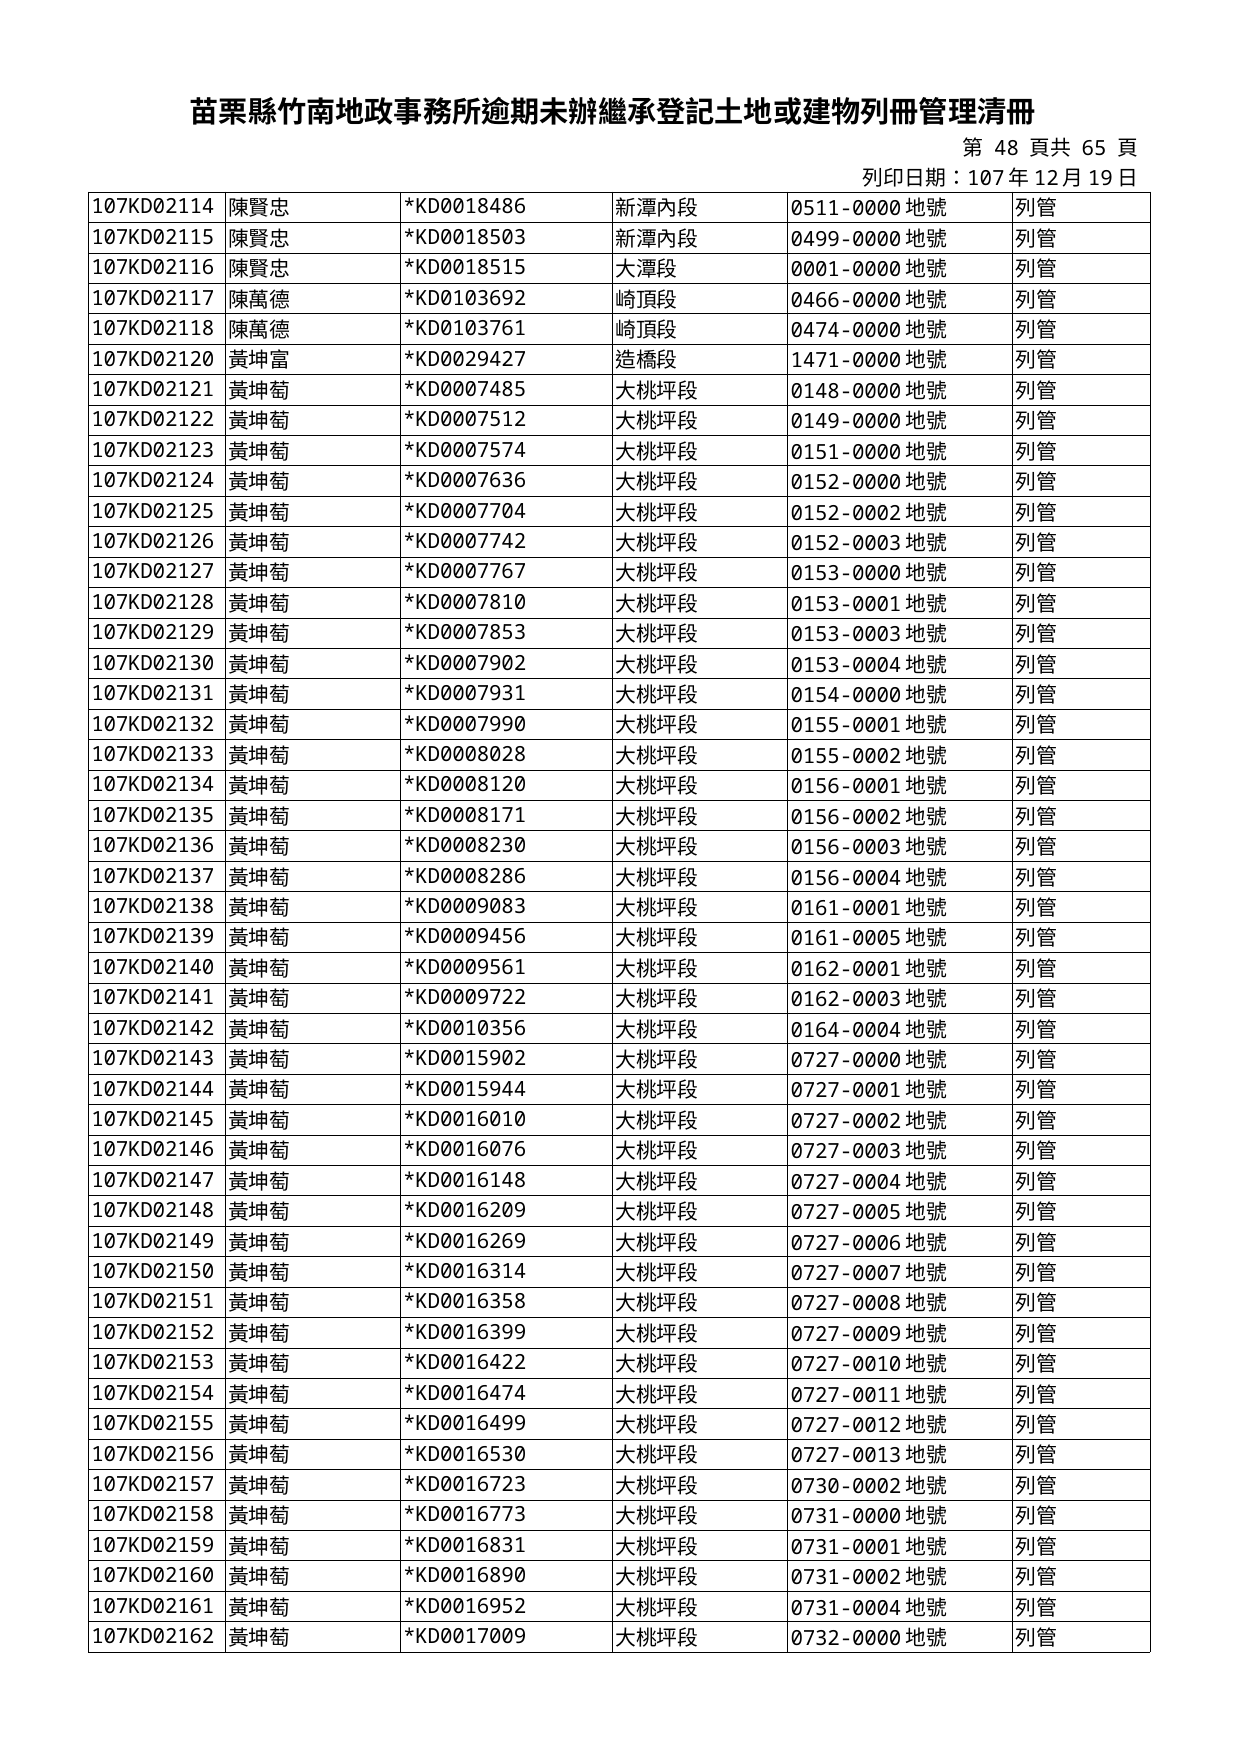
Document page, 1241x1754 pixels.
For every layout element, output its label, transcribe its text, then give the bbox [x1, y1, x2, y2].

table_cell *KD0008230 [401, 831, 612, 861]
table_cell 107KD02133 [89, 740, 225, 769]
table_cell 0727-0013地號 [788, 1440, 1012, 1469]
table_cell 0499-0000地號 [788, 223, 1012, 252]
table_cell 0164-0004地號 [788, 1014, 1012, 1043]
table_cell 新潭內段 [613, 193, 787, 222]
table_cell *KD0016474 [401, 1379, 612, 1408]
table_cell 0730-0002地號 [788, 1470, 1012, 1499]
table_cell *KD0008120 [401, 771, 612, 800]
table_cell *KD0016952 [401, 1592, 612, 1621]
table_cell 107KD02142 [89, 1014, 225, 1043]
table_cell 崎頂段 [613, 314, 787, 344]
table_cell 107KD02135 [89, 801, 225, 830]
table_cell *KD0016010 [401, 1105, 612, 1134]
table_cell 107KD02144 [89, 1075, 225, 1104]
table_cell 107KD02134 [89, 771, 225, 800]
table_cell *KD0016399 [401, 1318, 612, 1347]
table_cell 列管 [1013, 1288, 1150, 1317]
table_cell 列管 [1013, 649, 1150, 678]
table_cell 黃坤萄 [226, 1470, 400, 1499]
table_cell 造橋段 [613, 345, 787, 374]
table_cell 大桃坪段 [613, 1014, 787, 1043]
table_cell 大潭段 [613, 254, 787, 283]
table_cell 黃坤萄 [226, 1257, 400, 1287]
table_cell 0727-0006地號 [788, 1227, 1012, 1256]
table_cell 列管 [1013, 740, 1150, 769]
table_cell 陳萬德 [226, 314, 400, 344]
table_cell 大桃坪段 [613, 1501, 787, 1530]
table_cell 列管 [1013, 1622, 1150, 1652]
table_cell 0156-0002地號 [788, 801, 1012, 830]
table_cell 黃坤萄 [226, 436, 400, 465]
table_cell 大桃坪段 [613, 1592, 787, 1621]
table_cell 107KD02124 [89, 466, 225, 496]
table_cell 列管 [1013, 831, 1150, 861]
table_cell 陳賢忠 [226, 193, 400, 222]
table_cell 黃坤萄 [226, 406, 400, 435]
table_cell 0149-0000地號 [788, 406, 1012, 435]
table_cell 黃坤萄 [226, 1318, 400, 1347]
table_cell 列管 [1013, 1440, 1150, 1469]
table_cell 黃坤萄 [226, 466, 400, 496]
table_cell 大桃坪段 [613, 466, 787, 496]
table_cell 0001-0000地號 [788, 254, 1012, 283]
table_cell 黃坤萄 [226, 1196, 400, 1226]
table_cell 大桃坪段 [613, 740, 787, 769]
table_cell 107KD02132 [89, 710, 225, 739]
table_cell 107KD02149 [89, 1227, 225, 1256]
table_cell 黃坤萄 [226, 710, 400, 739]
table_cell 0153-0001地號 [788, 588, 1012, 617]
table_cell 黃坤萄 [226, 923, 400, 952]
table_cell *KD0016890 [401, 1561, 612, 1591]
table_cell *KD0009722 [401, 984, 612, 1013]
table_cell 大桃坪段 [613, 1531, 787, 1560]
table_cell 黃坤萄 [226, 1440, 400, 1469]
table_cell 大桃坪段 [613, 1044, 787, 1074]
table_cell 大桃坪段 [613, 406, 787, 435]
table_cell 0511-0000地號 [788, 193, 1012, 222]
table_cell 列管 [1013, 953, 1150, 982]
table_cell 0152-0002地號 [788, 497, 1012, 526]
table_cell 大桃坪段 [613, 831, 787, 861]
table_cell 黃坤萄 [226, 649, 400, 678]
table_cell 0151-0000地號 [788, 436, 1012, 465]
table_cell 列管 [1013, 193, 1150, 222]
table_cell 列管 [1013, 892, 1150, 922]
table_cell *KD0103692 [401, 284, 612, 313]
table_cell *KD0007704 [401, 497, 612, 526]
table_cell *KD0016773 [401, 1501, 612, 1530]
table_cell 黃坤萄 [226, 558, 400, 587]
table_cell 列管 [1013, 345, 1150, 374]
table_cell 大桃坪段 [613, 436, 787, 465]
table_cell 0727-0009地號 [788, 1318, 1012, 1347]
table_cell 1471-0000地號 [788, 345, 1012, 374]
table_cell 107KD02118 [89, 314, 225, 344]
table_cell 大桃坪段 [613, 1257, 787, 1287]
table_cell 列管 [1013, 619, 1150, 648]
table_cell *KD0103761 [401, 314, 612, 344]
table_cell 0727-0005地號 [788, 1196, 1012, 1226]
table_cell 列管 [1013, 984, 1150, 1013]
table_cell 黃坤萄 [226, 1227, 400, 1256]
table_cell *KD0007742 [401, 527, 612, 557]
table_cell 107KD02122 [89, 406, 225, 435]
table_cell 陳賢忠 [226, 254, 400, 283]
table_cell 列管 [1013, 406, 1150, 435]
table_cell *KD0007990 [401, 710, 612, 739]
table_cell 列管 [1013, 1105, 1150, 1134]
table_cell *KD0016530 [401, 1440, 612, 1469]
table_cell 0156-0003地號 [788, 831, 1012, 861]
table_cell 0474-0000地號 [788, 314, 1012, 344]
table_cell *KD0016148 [401, 1166, 612, 1195]
table_cell *KD0018515 [401, 254, 612, 283]
table_cell 107KD02114 [89, 193, 225, 222]
table_cell 107KD02155 [89, 1409, 225, 1439]
table_cell 107KD02143 [89, 1044, 225, 1074]
table_cell 0727-0012地號 [788, 1409, 1012, 1439]
table_cell 黃坤萄 [226, 1409, 400, 1439]
table_cell 列管 [1013, 466, 1150, 496]
table_cell 107KD02120 [89, 345, 225, 374]
table_cell 黃坤萄 [226, 801, 400, 830]
table_cell 陳賢忠 [226, 223, 400, 252]
table_cell 黃坤萄 [226, 679, 400, 709]
table_cell 大桃坪段 [613, 1166, 787, 1195]
table_cell *KD0016076 [401, 1136, 612, 1165]
table_cell 0731-0002地號 [788, 1561, 1012, 1591]
table_cell 列管 [1013, 1196, 1150, 1226]
table_cell 黃坤萄 [226, 1592, 400, 1621]
table_cell 列管 [1013, 1501, 1150, 1530]
table_cell *KD0016499 [401, 1409, 612, 1439]
table_cell 107KD02161 [89, 1592, 225, 1621]
table_cell *KD0029427 [401, 345, 612, 374]
table_cell 0727-0003地號 [788, 1136, 1012, 1165]
table_cell 0727-0001地號 [788, 1075, 1012, 1104]
table_cell 0153-0000地號 [788, 558, 1012, 587]
table_cell *KD0016269 [401, 1227, 612, 1256]
table_cell 大桃坪段 [613, 1288, 787, 1317]
table_cell 107KD02141 [89, 984, 225, 1013]
table_cell 大桃坪段 [613, 497, 787, 526]
table_cell *KD0016422 [401, 1349, 612, 1378]
table_cell 列管 [1013, 1349, 1150, 1378]
table_cell 大桃坪段 [613, 1105, 787, 1134]
table_cell 黃坤萄 [226, 740, 400, 769]
table_cell 107KD02129 [89, 619, 225, 648]
table_cell 列管 [1013, 375, 1150, 404]
table_cell *KD0015902 [401, 1044, 612, 1074]
table_cell 大桃坪段 [613, 862, 787, 891]
table_cell 黃坤萄 [226, 1622, 400, 1652]
table_cell 107KD02130 [89, 649, 225, 678]
table_cell 大桃坪段 [613, 892, 787, 922]
table_cell 107KD02145 [89, 1105, 225, 1134]
table_cell 0152-0000地號 [788, 466, 1012, 496]
table_cell 107KD02157 [89, 1470, 225, 1499]
table_cell 大桃坪段 [613, 558, 787, 587]
table_cell 0162-0001地號 [788, 953, 1012, 982]
table_cell 黃坤萄 [226, 771, 400, 800]
table_cell *KD0010356 [401, 1014, 612, 1043]
table_cell 大桃坪段 [613, 1227, 787, 1256]
table_cell 列管 [1013, 497, 1150, 526]
table_cell 107KD02117 [89, 284, 225, 313]
table_cell 107KD02126 [89, 527, 225, 557]
table_cell 107KD02154 [89, 1379, 225, 1408]
table_cell 列管 [1013, 436, 1150, 465]
table_cell 0731-0001地號 [788, 1531, 1012, 1560]
table_cell 黃坤萄 [226, 1561, 400, 1591]
table_cell 大桃坪段 [613, 1379, 787, 1408]
table_cell *KD0008171 [401, 801, 612, 830]
table_cell 大桃坪段 [613, 953, 787, 982]
table_cell 0152-0003地號 [788, 527, 1012, 557]
table_cell 0731-0004地號 [788, 1592, 1012, 1621]
table_cell 列管 [1013, 1044, 1150, 1074]
table_cell 黃坤萄 [226, 953, 400, 982]
table_cell 大桃坪段 [613, 1349, 787, 1378]
table_cell 107KD02123 [89, 436, 225, 465]
table_cell 大桃坪段 [613, 649, 787, 678]
table_cell 新潭內段 [613, 223, 787, 252]
table_cell 大桃坪段 [613, 923, 787, 952]
table_cell 0731-0000地號 [788, 1501, 1012, 1530]
table_cell 大桃坪段 [613, 1470, 787, 1499]
table_cell *KD0008028 [401, 740, 612, 769]
table_cell 大桃坪段 [613, 679, 787, 709]
table_cell *KD0007902 [401, 649, 612, 678]
table_cell 列管 [1013, 588, 1150, 617]
table_cell 0153-0003地號 [788, 619, 1012, 648]
table_cell 列管 [1013, 223, 1150, 252]
table_cell 列管 [1013, 862, 1150, 891]
table_cell 0154-0000地號 [788, 679, 1012, 709]
table_cell 107KD02128 [89, 588, 225, 617]
table_cell *KD0016314 [401, 1257, 612, 1287]
table_cell 黃坤萄 [226, 892, 400, 922]
table_cell 黃坤萄 [226, 1379, 400, 1408]
table_cell 陳萬德 [226, 284, 400, 313]
table_cell *KD0017009 [401, 1622, 612, 1652]
table_cell 黃坤萄 [226, 497, 400, 526]
table_cell 0727-0004地號 [788, 1166, 1012, 1195]
table_cell 黃坤萄 [226, 1531, 400, 1560]
table_cell 黃坤萄 [226, 862, 400, 891]
table_cell 黃坤萄 [226, 1014, 400, 1043]
table_cell 黃坤萄 [226, 1501, 400, 1530]
table_cell 列管 [1013, 1014, 1150, 1043]
table_cell 107KD02137 [89, 862, 225, 891]
table_cell 大桃坪段 [613, 588, 787, 617]
table_cell *KD0015944 [401, 1075, 612, 1104]
table_cell 黃坤萄 [226, 527, 400, 557]
table_cell *KD0007574 [401, 436, 612, 465]
table_cell 大桃坪段 [613, 710, 787, 739]
table_cell *KD0007512 [401, 406, 612, 435]
table_cell 黃坤萄 [226, 1136, 400, 1165]
table_cell 黃坤萄 [226, 1075, 400, 1104]
table_cell 大桃坪段 [613, 771, 787, 800]
table_cell 0727-0002地號 [788, 1105, 1012, 1134]
table_cell *KD0007853 [401, 619, 612, 648]
table_cell *KD0007485 [401, 375, 612, 404]
table_cell *KD0009083 [401, 892, 612, 922]
table_cell 大桃坪段 [613, 1196, 787, 1226]
table_cell 列管 [1013, 1136, 1150, 1165]
table_cell 0155-0002地號 [788, 740, 1012, 769]
table_cell 107KD02156 [89, 1440, 225, 1469]
table_cell 107KD02140 [89, 953, 225, 982]
table_cell 列管 [1013, 527, 1150, 557]
table_cell 107KD02147 [89, 1166, 225, 1195]
table_cell 列管 [1013, 1409, 1150, 1439]
table_cell *KD0007810 [401, 588, 612, 617]
table_cell 列管 [1013, 314, 1150, 344]
table_cell 大桃坪段 [613, 375, 787, 404]
table_cell 大桃坪段 [613, 1440, 787, 1469]
table_cell 大桃坪段 [613, 1561, 787, 1591]
table_cell 107KD02151 [89, 1288, 225, 1317]
table_cell 黃坤萄 [226, 831, 400, 861]
table_cell 大桃坪段 [613, 1622, 787, 1652]
table_cell 黃坤萄 [226, 1166, 400, 1195]
table_cell 列管 [1013, 1227, 1150, 1256]
table_cell 0155-0001地號 [788, 710, 1012, 739]
table_cell 列管 [1013, 801, 1150, 830]
table_cell 0732-0000地號 [788, 1622, 1012, 1652]
table_cell *KD0009456 [401, 923, 612, 952]
table_cell 107KD02160 [89, 1561, 225, 1591]
table_cell 107KD02158 [89, 1501, 225, 1530]
table_cell 黃坤富 [226, 345, 400, 374]
table_cell 0161-0005地號 [788, 923, 1012, 952]
table_cell 0727-0008地號 [788, 1288, 1012, 1317]
table_cell 大桃坪段 [613, 801, 787, 830]
table_cell 107KD02121 [89, 375, 225, 404]
table_cell 107KD02125 [89, 497, 225, 526]
table_cell 107KD02148 [89, 1196, 225, 1226]
table_cell 列管 [1013, 771, 1150, 800]
table_cell *KD0007636 [401, 466, 612, 496]
table_cell 107KD02162 [89, 1622, 225, 1652]
table_cell 107KD02138 [89, 892, 225, 922]
table_cell 列管 [1013, 1257, 1150, 1287]
table_cell 0727-0000地號 [788, 1044, 1012, 1074]
table_cell 107KD02139 [89, 923, 225, 952]
table_cell *KD0016358 [401, 1288, 612, 1317]
table_cell *KD0016723 [401, 1470, 612, 1499]
table_cell 0727-0010地號 [788, 1349, 1012, 1378]
table_cell 列管 [1013, 254, 1150, 283]
table_cell 列管 [1013, 1531, 1150, 1560]
table_cell *KD0007767 [401, 558, 612, 587]
table_cell 107KD02152 [89, 1318, 225, 1347]
table_cell *KD0016209 [401, 1196, 612, 1226]
table_cell 列管 [1013, 1561, 1150, 1591]
table_cell *KD0018503 [401, 223, 612, 252]
table_cell 0162-0003地號 [788, 984, 1012, 1013]
table_cell 0156-0001地號 [788, 771, 1012, 800]
table_cell 列管 [1013, 1166, 1150, 1195]
table_cell 大桃坪段 [613, 984, 787, 1013]
table_cell 列管 [1013, 1470, 1150, 1499]
table_cell 黃坤萄 [226, 984, 400, 1013]
table_cell 列管 [1013, 710, 1150, 739]
table_cell 黃坤萄 [226, 1044, 400, 1074]
table_cell 列管 [1013, 1075, 1150, 1104]
table_cell 107KD02159 [89, 1531, 225, 1560]
table_cell *KD0009561 [401, 953, 612, 982]
table_cell 大桃坪段 [613, 1136, 787, 1165]
table_cell 107KD02153 [89, 1349, 225, 1378]
table_cell 0466-0000地號 [788, 284, 1012, 313]
table_cell *KD0018486 [401, 193, 612, 222]
table_cell *KD0016831 [401, 1531, 612, 1560]
table_cell 列管 [1013, 679, 1150, 709]
table_cell 107KD02136 [89, 831, 225, 861]
table_cell 黃坤萄 [226, 1349, 400, 1378]
table_cell 大桃坪段 [613, 1075, 787, 1104]
table_cell 大桃坪段 [613, 527, 787, 557]
table_cell 0727-0007地號 [788, 1257, 1012, 1287]
table_cell 107KD02116 [89, 254, 225, 283]
table_cell 107KD02150 [89, 1257, 225, 1287]
table_cell 列管 [1013, 1318, 1150, 1347]
table_cell 0153-0004地號 [788, 649, 1012, 678]
table_cell 黃坤萄 [226, 1288, 400, 1317]
table_cell 黃坤萄 [226, 588, 400, 617]
table_cell 列管 [1013, 284, 1150, 313]
table_cell 黃坤萄 [226, 619, 400, 648]
table_cell 列管 [1013, 923, 1150, 952]
table_cell 大桃坪段 [613, 1318, 787, 1347]
table_cell 0727-0011地號 [788, 1379, 1012, 1408]
table_cell 0156-0004地號 [788, 862, 1012, 891]
table_cell 0161-0001地號 [788, 892, 1012, 922]
table_cell 107KD02115 [89, 223, 225, 252]
table_cell 大桃坪段 [613, 1409, 787, 1439]
table_cell 107KD02131 [89, 679, 225, 709]
table_cell *KD0007931 [401, 679, 612, 709]
table_cell 列管 [1013, 558, 1150, 587]
table_cell 0148-0000地號 [788, 375, 1012, 404]
table_cell 107KD02146 [89, 1136, 225, 1165]
table_cell 黃坤萄 [226, 1105, 400, 1134]
table_cell 黃坤萄 [226, 375, 400, 404]
table_cell 大桃坪段 [613, 619, 787, 648]
table_cell 列管 [1013, 1592, 1150, 1621]
table_cell *KD0008286 [401, 862, 612, 891]
table_cell 107KD02127 [89, 558, 225, 587]
table_cell 崎頂段 [613, 284, 787, 313]
table_cell 列管 [1013, 1379, 1150, 1408]
